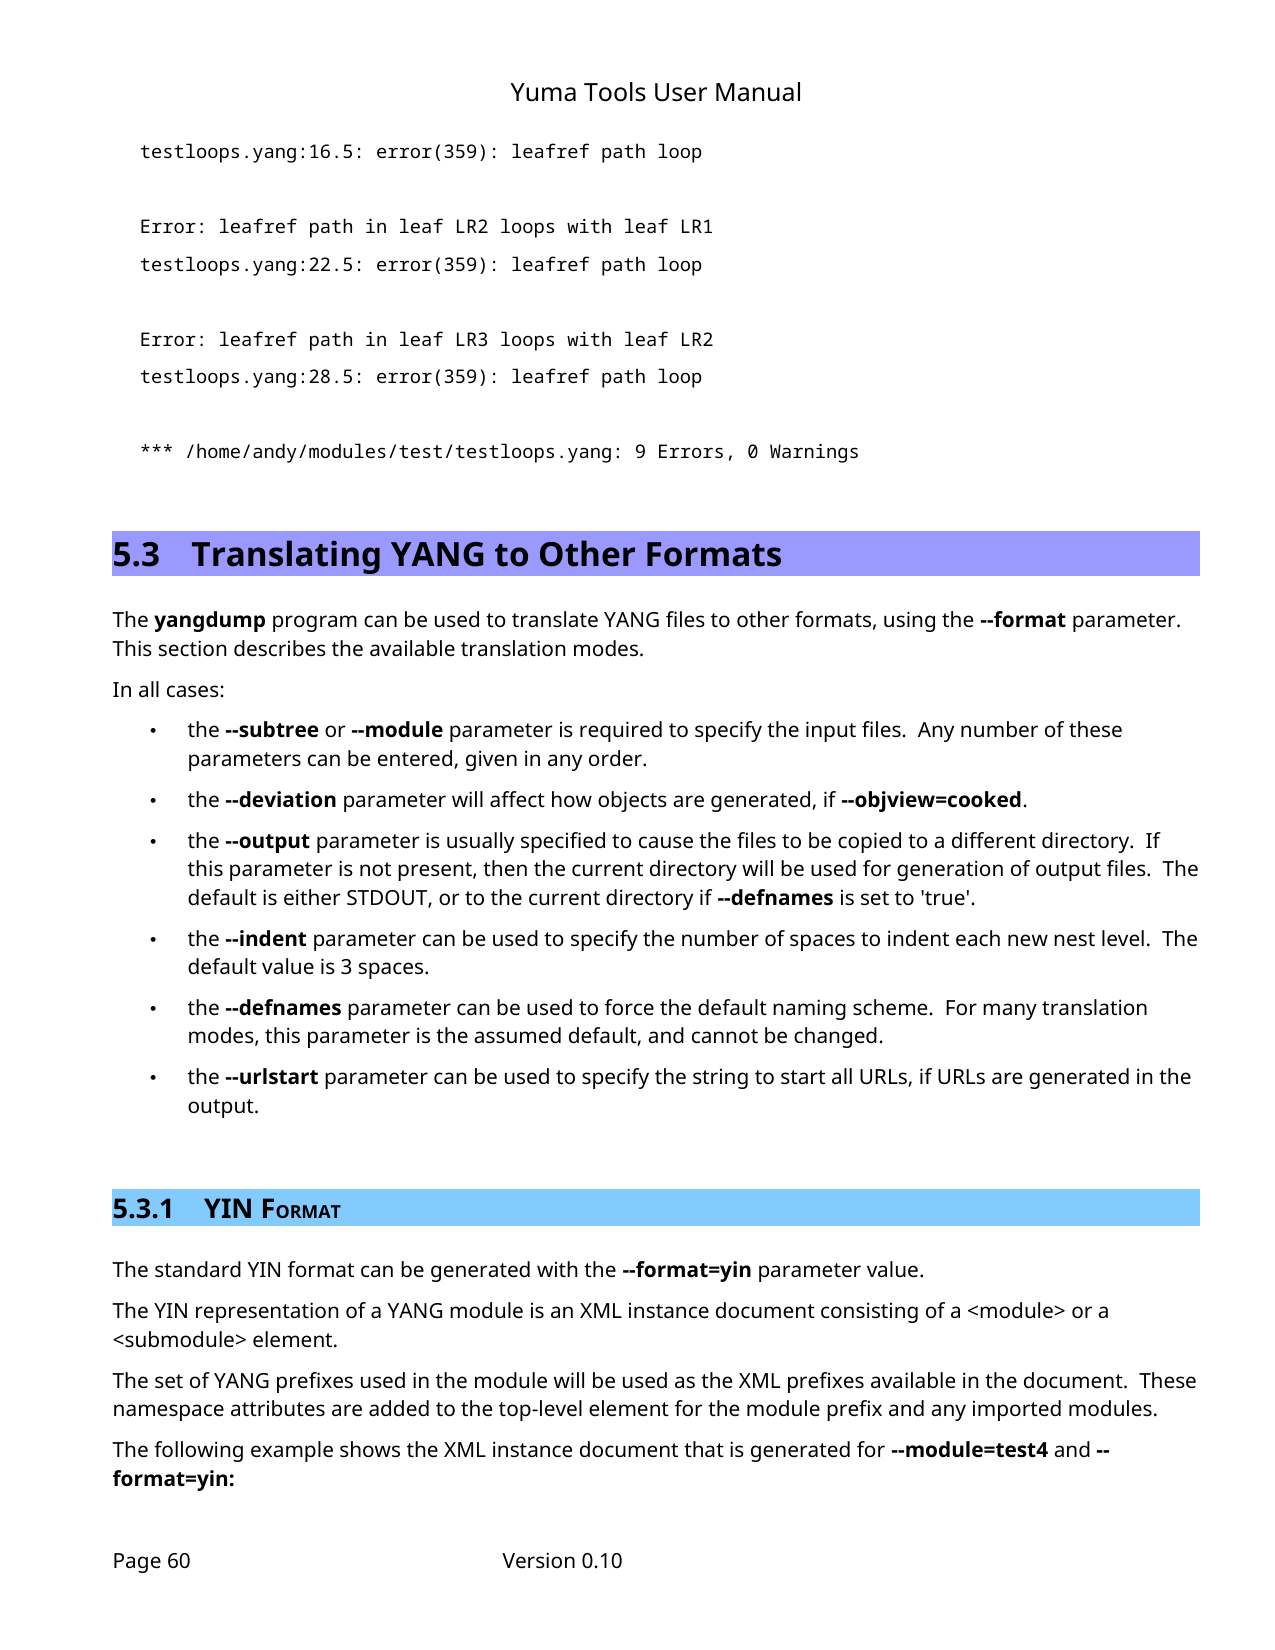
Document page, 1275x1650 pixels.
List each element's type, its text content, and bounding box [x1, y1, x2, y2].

text The yangdump program can be used to translate YANG files to other formats, using the --format parameter. This section describes the available translation modes. [112, 605, 1200, 662]
text The set of YANG prefixes used in the module will be used as the XML prefixes available in the document. These namespace attributes are added to the top-level element for the module prefix and any imported modules. [112, 1366, 1200, 1423]
text In all cases: [112, 675, 1200, 703]
text The following example shows the XML instance document that is generated for --module=test4 and --format=yin: [112, 1435, 1200, 1492]
list the --defnames parameter can be used to force the default naming scheme. For many translation modes, this parameter is the assumed default, and cannot be changed. [150, 993, 1200, 1050]
subtitle YIN Format [112, 1189, 1200, 1226]
list the --subtree or --module parameter is required to specify the input files. Any number of these parameters can be entered, given in any order. [150, 716, 1200, 772]
list the --deviation parameter will affect how objects are generated, if --objview=cooked. [150, 785, 1200, 813]
text testloops.yang:28.5: error(359): leafref path loop [139, 363, 1200, 389]
text testloops.yang:22.5: error(359): leafref path loop [139, 251, 1200, 277]
text Error: leafref path in leaf LR3 loops with leaf LR2 [139, 326, 1200, 352]
list the --indent parameter can be used to specify the number of spaces to indent each new nest level. The default value is 3 spaces. [150, 924, 1200, 981]
text Error: leafref path in leaf LR2 loops with leaf LR1 [139, 213, 1200, 239]
text *** /home/andy/modules/test/testloops.yang: 9 Errors, 0 Warnings [139, 438, 1200, 464]
text The standard YIN format can be generated with the --format=yin parameter value. [112, 1256, 1200, 1284]
text The YIN representation of a YANG module is an XML instance document consisting of a <module> or a <submodule> element. [112, 1296, 1200, 1353]
list the --urlstart parameter can be used to specify the string to start all URLs, if URLs are generated in the output. [150, 1062, 1200, 1119]
text testloops.yang:16.5: error(359): leafref path loop [139, 138, 1200, 164]
subtitle Translating YANG to Other Formats [112, 531, 1200, 576]
list the --output parameter is usually specified to cause the files to be copied to a different directory. If this parameter is not present, then the current directory will be used for generation of output files. The default is either STDOUT, or to the current directory if --defnames is set to 'true'. [150, 826, 1200, 911]
